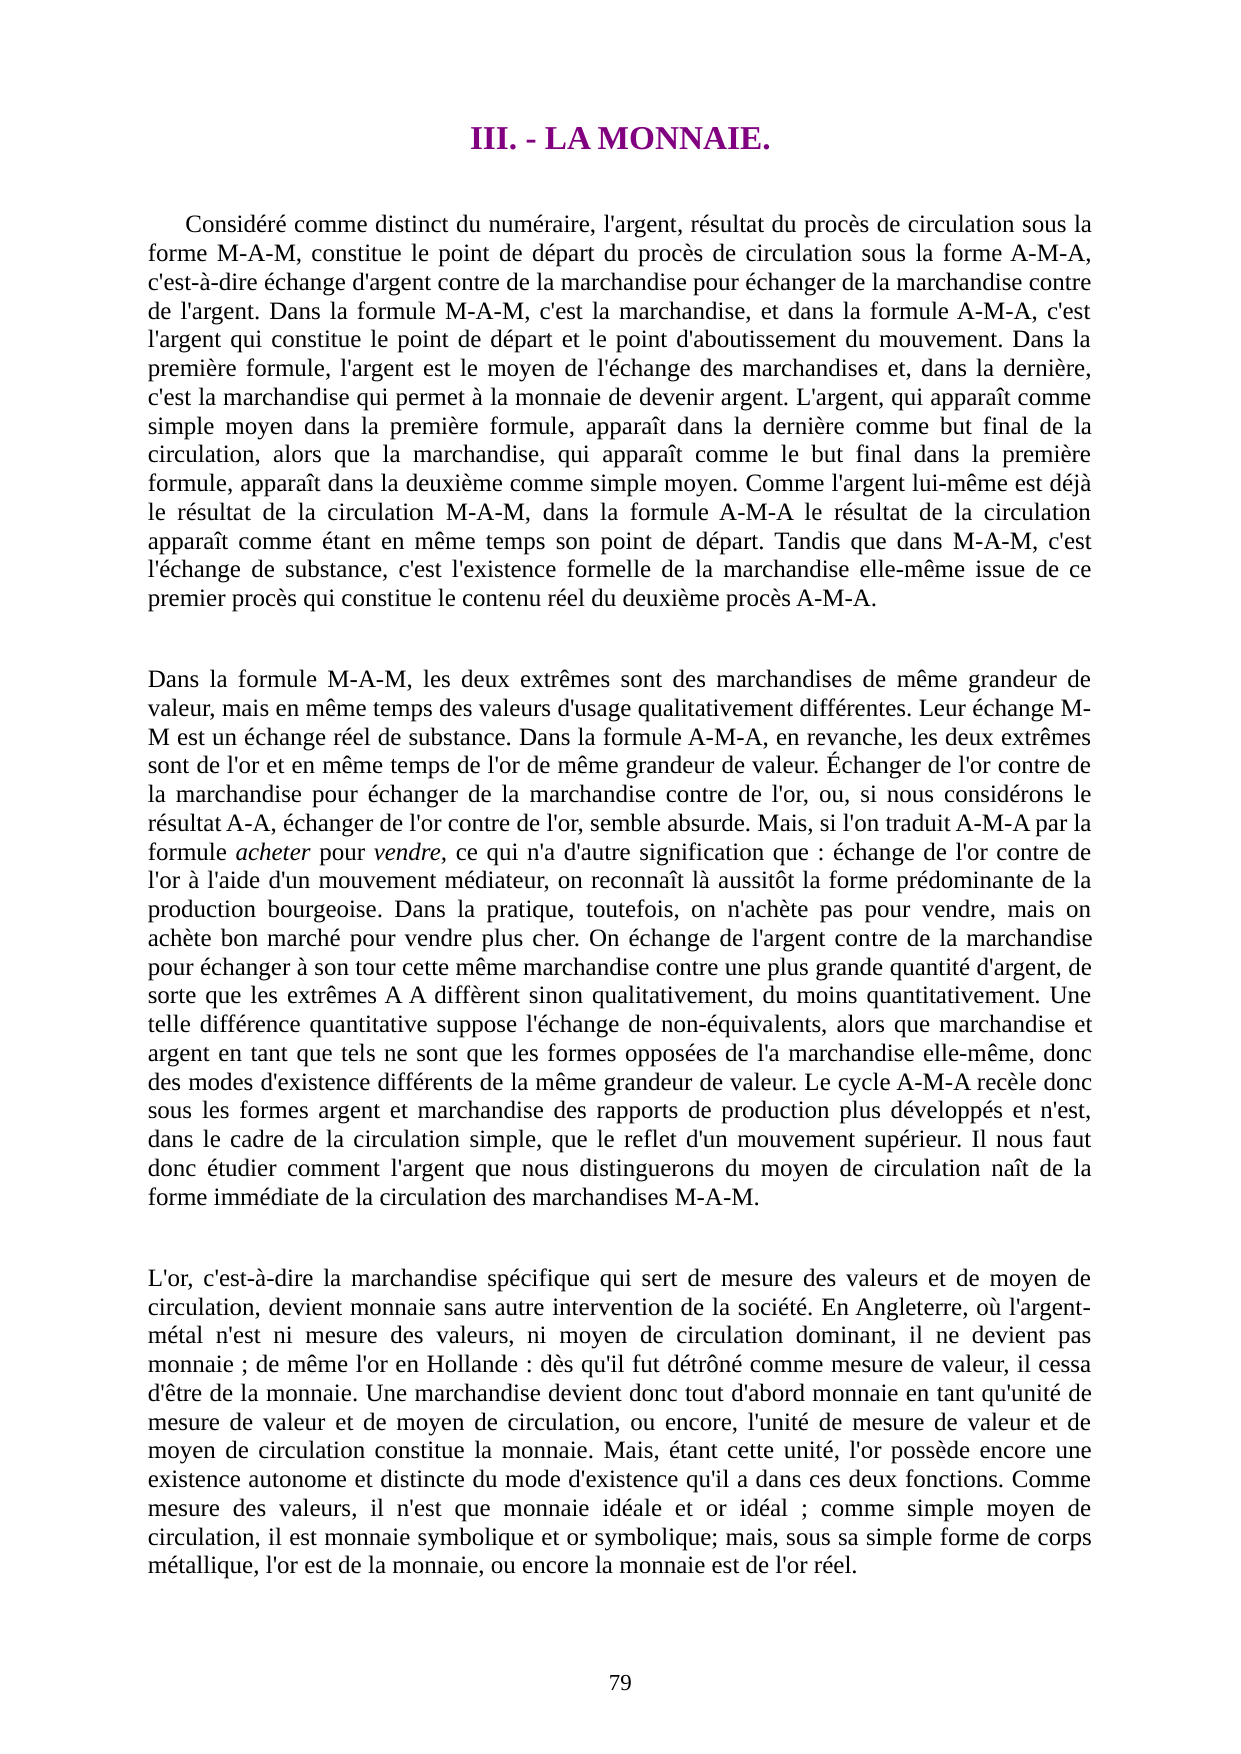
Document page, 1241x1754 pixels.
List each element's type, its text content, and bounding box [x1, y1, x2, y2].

text L'or, c'est-à-dire la marchandise spécifique qui sert de mesure des valeurs et de moyen de circulation, devient monnaie sans autre intervention de la société. En Angleterre, où l'argent-métal n'est ni mesure des valeurs, ni moyen de circulation dominant, il ne devient pas monnaie ; de même l'or en Hollande : dès qu'il fut détrôné comme mesure de valeur, il cessa d'être de la monnaie. Une marchandise devient donc tout d'abord monnaie en tant qu'unité de mesure de valeur et de moyen de circulation, ou encore, l'unité de mesure de valeur et de moyen de circulation constitue la monnaie. Mais, étant cette unité, l'or possède encore une existence autonome et distincte du mode d'existence qu'il a dans ces deux fonctions. Comme mesure des valeurs, il n'est que monnaie idéale et or idéal ; comme simple moyen de circulation, il est monnaie symbolique et or symbolique; mais, sous sa simple forme de corps métallique, l'or est de la monnaie, ou encore la monnaie est de l'or réel. [148, 1263, 1093, 1579]
text Considéré comme distinct du numéraire, l'argent, résultat du procès de circulation sous la forme M-A-M, constitue le point de départ du procès de circulation sous la forme A-M-A, c'est-à-dire échange d'argent contre de la marchandise pour échanger de la marchandise contre de l'argent. Dans la formule M-A-M, c'est la marchandise, et dans la formule A-M-A, c'est l'argent qui constitue le point de départ et le point d'aboutissement du mouvement. Dans la première formule, l'argent est le moyen de l'échange des marchandises et, dans la dernière, c'est la marchandise qui permet à la monnaie de devenir argent. L'argent, qui apparaît comme simple moyen dans la première formule, apparaît dans la dernière comme but final de la circulation, alors que la marchandise, qui apparaît comme le but final dans la première formule, apparaît dans la deuxième comme simple moyen. Comme l'argent lui-même est déjà le résultat de la circulation M-A-M, dans la formule A-M-A le résultat de la circulation apparaît comme étant en même temps son point de départ. Tandis que dans M-A-M, c'est l'échange de substance, c'est l'existence formelle de la marchandise elle-même issue de ce premier procès qui constitue le contenu réel du deuxième procès A-M-A. [148, 209, 1093, 612]
text III. - LA MONNAIE. [148, 118, 1093, 156]
text Dans la formule M-A-M, les deux extrêmes sont des marchandises de même grandeur de valeur, mais en même temps des valeurs d'usage qualitativement différentes. Leur échange M-M est un échange réel de substance. Dans la formule A-M-A, en revanche, les deux extrêmes sont de l'or et en même temps de l'or de même grandeur de valeur. Échanger de l'or contre de la marchandise pour échanger de la marchandise contre de l'or, ou, si nous considérons le résultat A-A, échanger de l'or contre de l'or, semble absurde. Mais, si l'on traduit A-M-A par la formule acheter pour vendre, ce qui n'a d'autre signification que : échange de l'or contre de l'or à l'aide d'un mouvement médiateur, on reconnaît là aussitôt la forme prédominante de la production bourgeoise. Dans la pratique, toutefois, on n'achète pas pour vendre, mais on achète bon marché pour vendre plus cher. On échange de l'argent con­tre de la marchandise pour échanger à son tour cette même marchandise contre une plus grande quantité d'argent, de sorte que les extrêmes A A diffèrent sinon qualitativement, du moins quantitativement. Une telle différence quantitative suppose l'échange de non-équiva­lents, alors que marchandise et argent en tant que tels ne sont que les formes opposées de l'a marchandise elle-même, donc des modes d'existence différents de la même grandeur de valeur. Le cycle A-M-A recèle donc sous les formes argent et marchandise des rapports de production plus développés et n'est, dans le cadre de la circulation simple, que le reflet d'un mouvement supérieur. Il nous faut donc étudier comment l'argent que nous distinguerons du moyen de circulation naît de la forme immédiate de la circulation des marchandises M-A-M. [148, 664, 1093, 1211]
